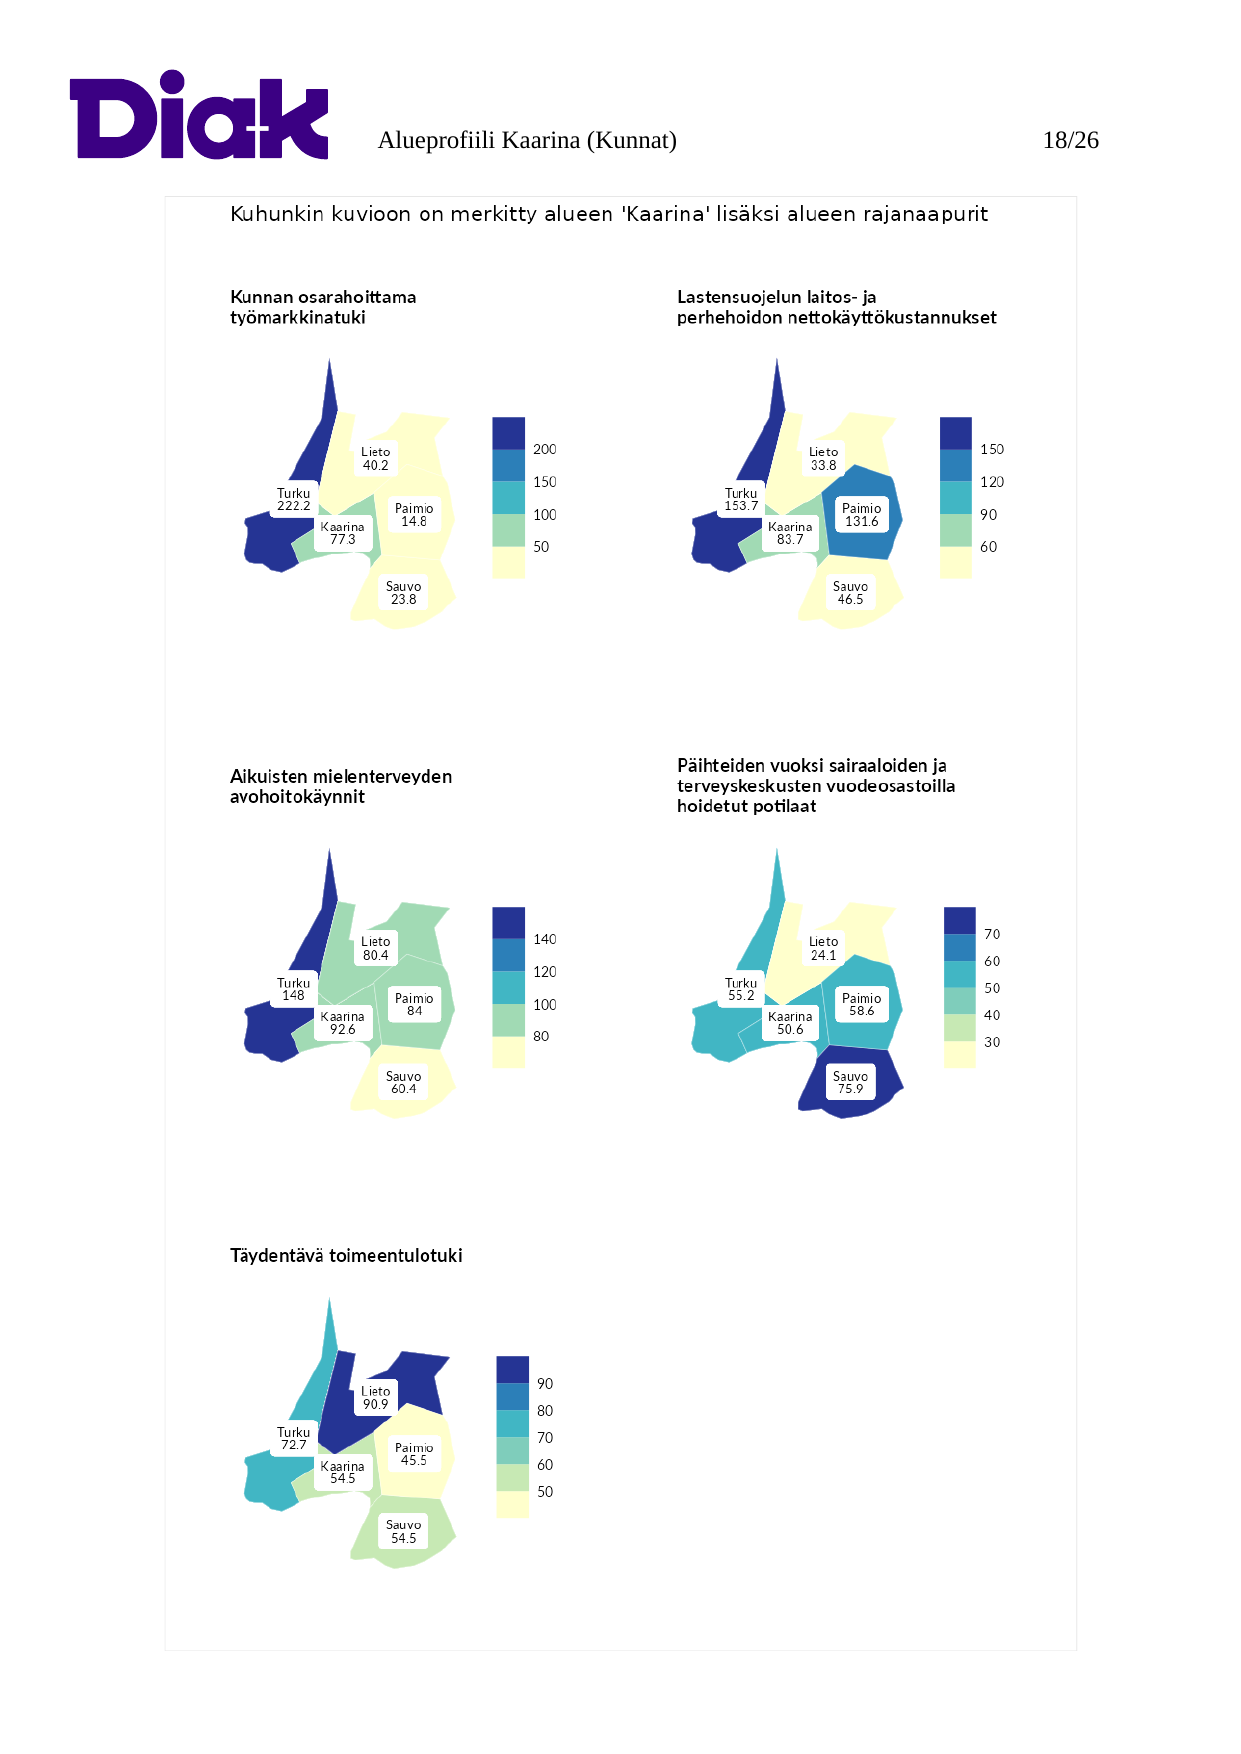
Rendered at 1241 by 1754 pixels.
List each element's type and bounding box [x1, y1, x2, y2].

picture [61, 196, 1179, 1651]
